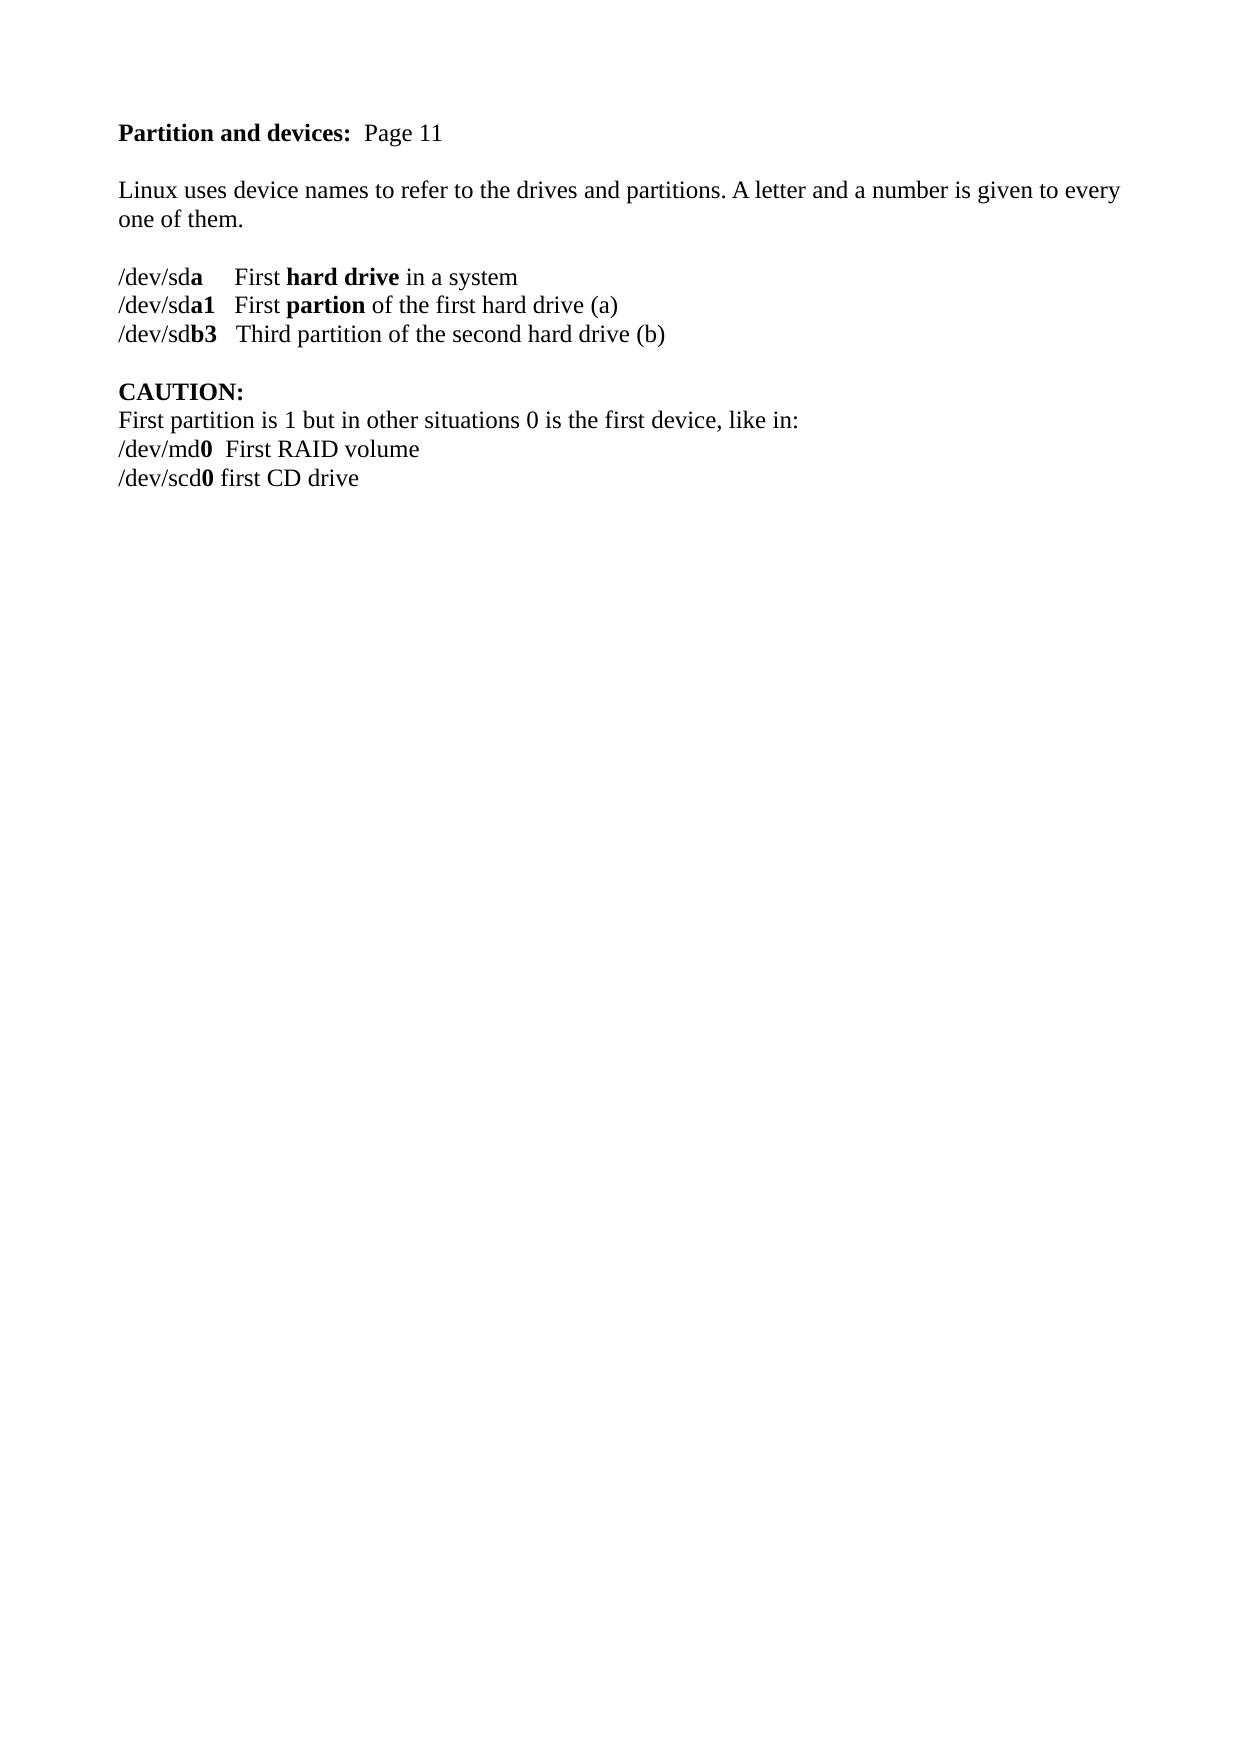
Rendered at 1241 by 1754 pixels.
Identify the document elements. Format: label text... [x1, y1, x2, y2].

text /dev/sdb3 Third partition of the second hard drive (b) [118, 319, 1122, 348]
text Linux uses device names to refer to the drives and partitions. A letter and a number is given to every one of them. [118, 176, 1122, 233]
text CAUTION: [118, 377, 1122, 406]
text /dev/sda1 First partion of the first hard drive (a) [118, 291, 1122, 319]
text First partition is 1 but in other situations 0 is the first device, like in: [118, 406, 1122, 434]
text Partition and devices: Page 11 [118, 118, 1122, 147]
text /dev/scd0 first CD drive [118, 463, 1122, 492]
text /dev/sda First hard drive in a system [118, 262, 1122, 291]
text /dev/md0 First RAID volume [118, 434, 1122, 463]
